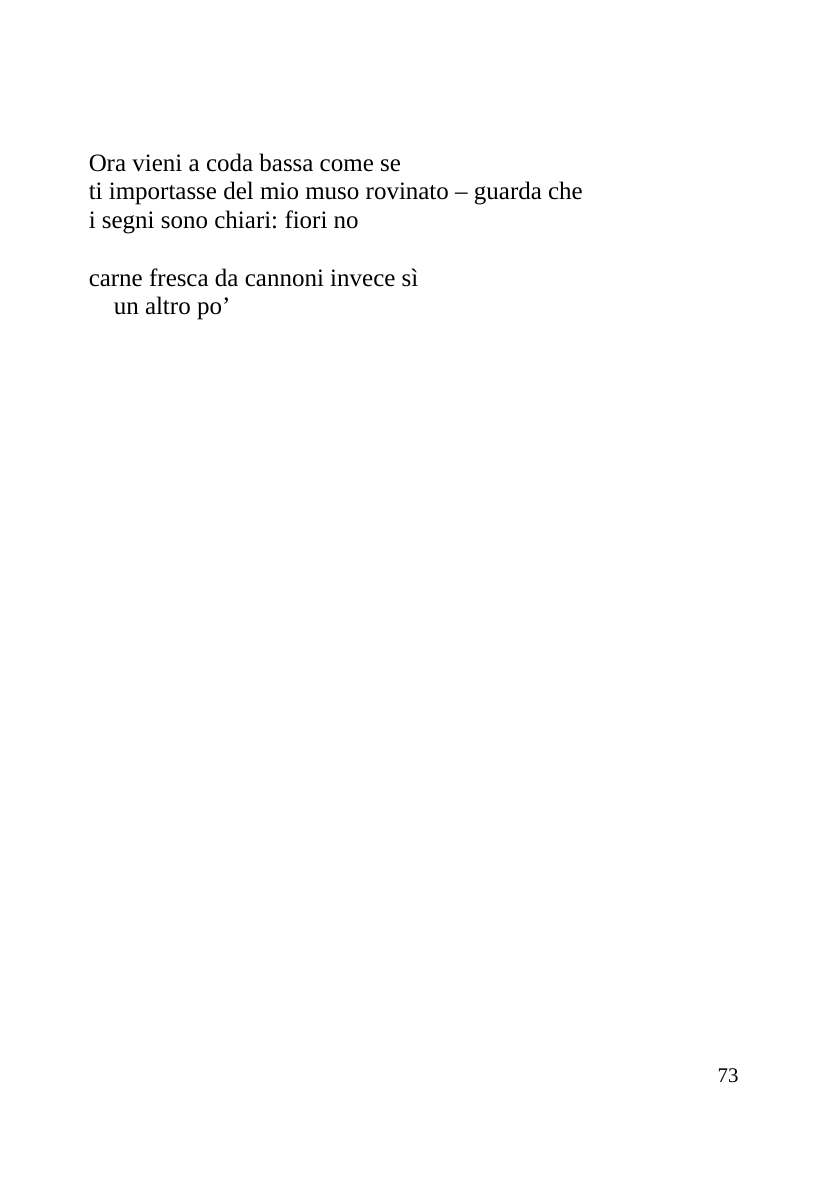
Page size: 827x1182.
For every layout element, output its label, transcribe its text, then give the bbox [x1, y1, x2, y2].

text un altro po’ [88, 291, 738, 320]
text ti importasse del mio muso rovinato – guarda che [88, 176, 738, 205]
text i segni sono chiari: fiori no [88, 205, 738, 234]
text carne fresca da cannoni invece sì [88, 263, 738, 291]
text Ora vieni a coda bassa come se [88, 148, 738, 176]
